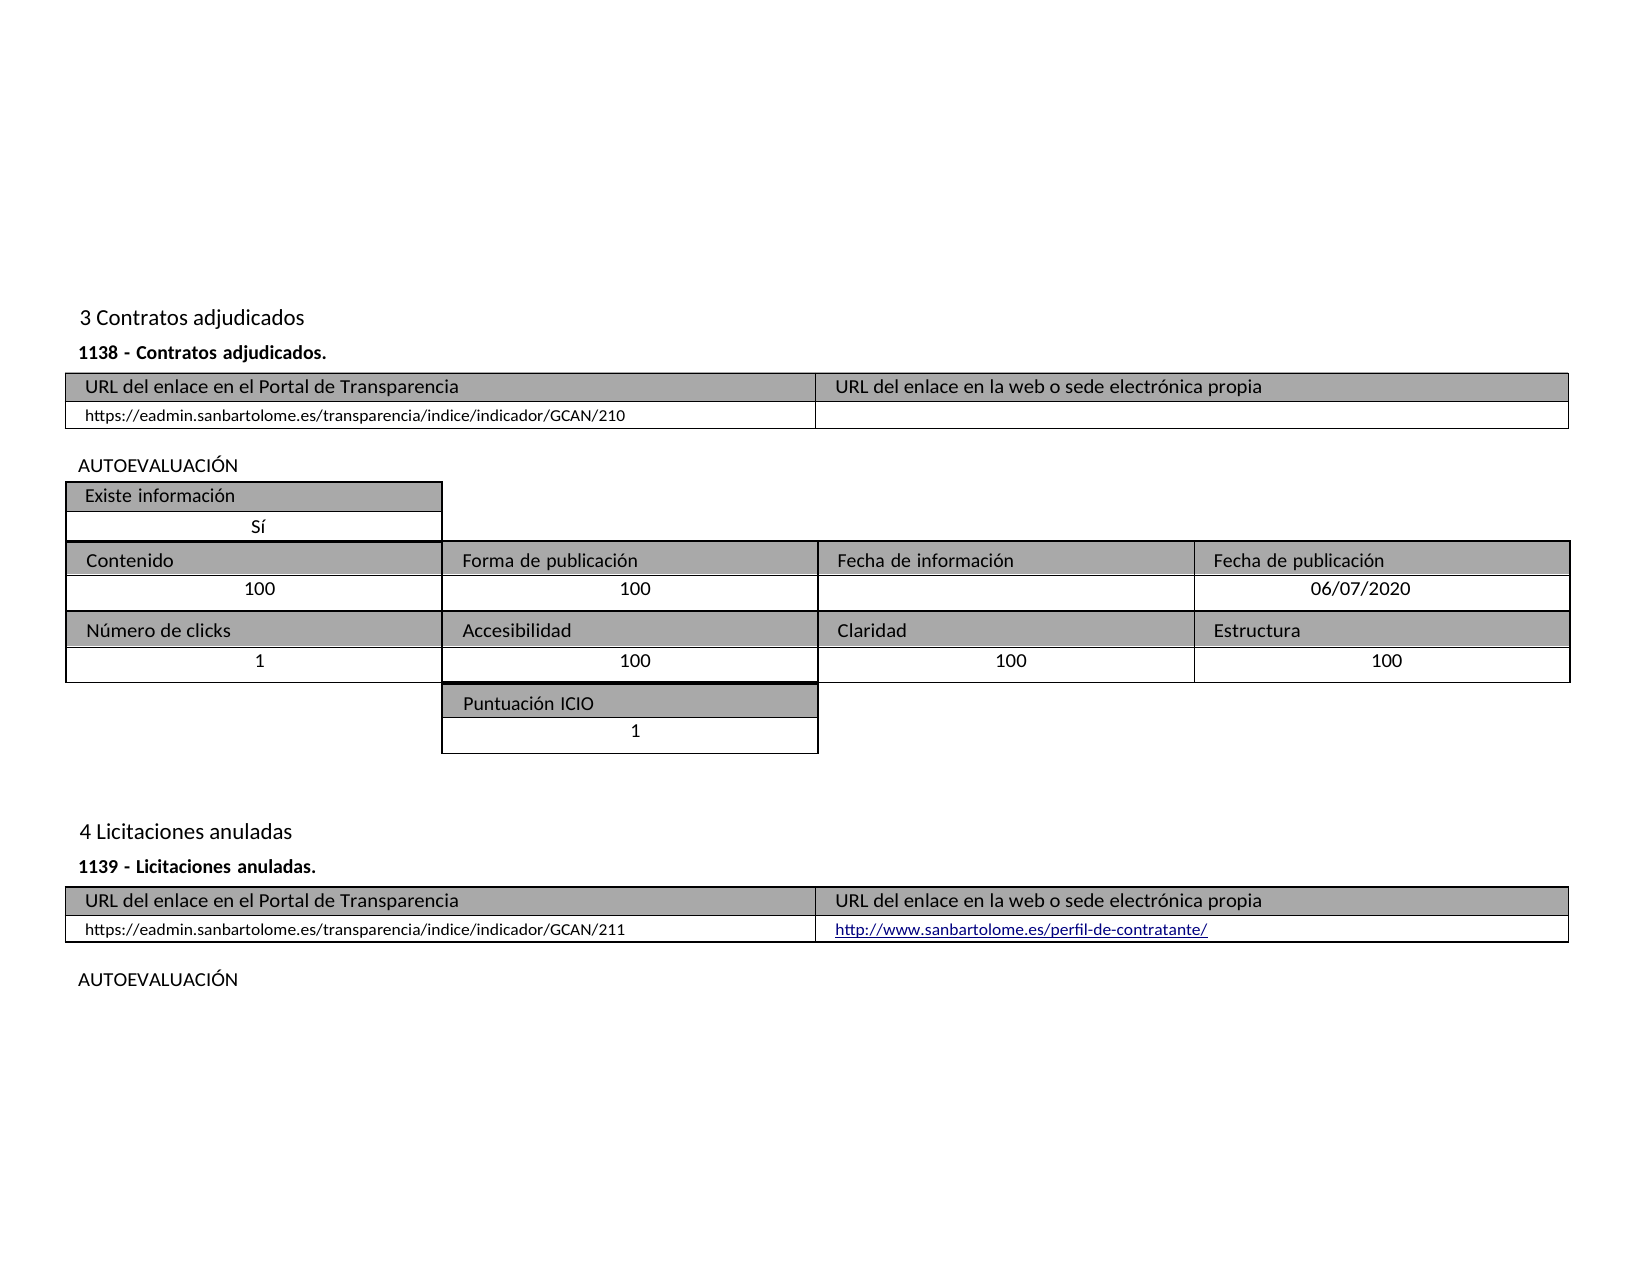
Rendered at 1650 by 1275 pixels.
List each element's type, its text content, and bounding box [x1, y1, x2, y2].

table_cell 06/07/2020 [1195, 576, 1569, 610]
table_header Existe información [67, 483, 441, 511]
text AUTOEVALUACIÓN [78, 967, 1594, 991]
table_cell Estructura [1195, 612, 1569, 646]
table_cell 100 [443, 576, 817, 610]
subtitle Licitaciones anuladas [79, 817, 1594, 845]
table_header [443, 481, 818, 540]
table_cell Accesibilidad [443, 612, 817, 646]
table_cell 100 [67, 576, 441, 610]
table_cell 1 [443, 718, 817, 752]
table_header URL del enlace en el Portal de Transparencia [66, 888, 815, 915]
table_cell http://www.sanbartolome.es/perfil-de-contratante/ [816, 916, 1568, 941]
table_cell Contenido [67, 543, 441, 574]
table_cell 100 [819, 648, 1194, 681]
table_header URL del enlace en la web o sede electrónica propia [816, 374, 1568, 401]
table_cell Puntuación ICIO [443, 685, 817, 717]
table_cell https://eadmin.sanbartolome.es/transparencia/indice/indicador/GCAN/211 [66, 916, 815, 941]
table_cell Fecha de información [819, 542, 1194, 574]
table_cell Claridad [819, 612, 1194, 646]
table_cell [66, 683, 441, 752]
text 1138 - Contratos adjudicados. [78, 340, 1594, 364]
table_cell [819, 576, 1194, 610]
table_header URL del enlace en la web o sede electrónica propia [816, 888, 1568, 915]
table_cell [816, 402, 1568, 427]
table_header URL del enlace en el Portal de Transparencia [66, 374, 815, 401]
table_cell 100 [1195, 648, 1569, 681]
subtitle Contratos adjudicados [79, 303, 1594, 331]
table_cell https://eadmin.sanbartolome.es/transparencia/indice/indicador/GCAN/210 [66, 402, 815, 427]
table_cell Sí [67, 512, 441, 540]
table_cell Número de clicks [67, 612, 441, 646]
table_cell 100 [443, 648, 817, 681]
table_cell Forma de publicación [443, 542, 817, 574]
table_cell 1 [67, 648, 441, 681]
text AUTOEVALUACIÓN [78, 453, 1594, 477]
table_cell Fecha de publicación [1195, 542, 1569, 574]
text 1139 - Licitaciones anuladas. [78, 854, 1594, 878]
